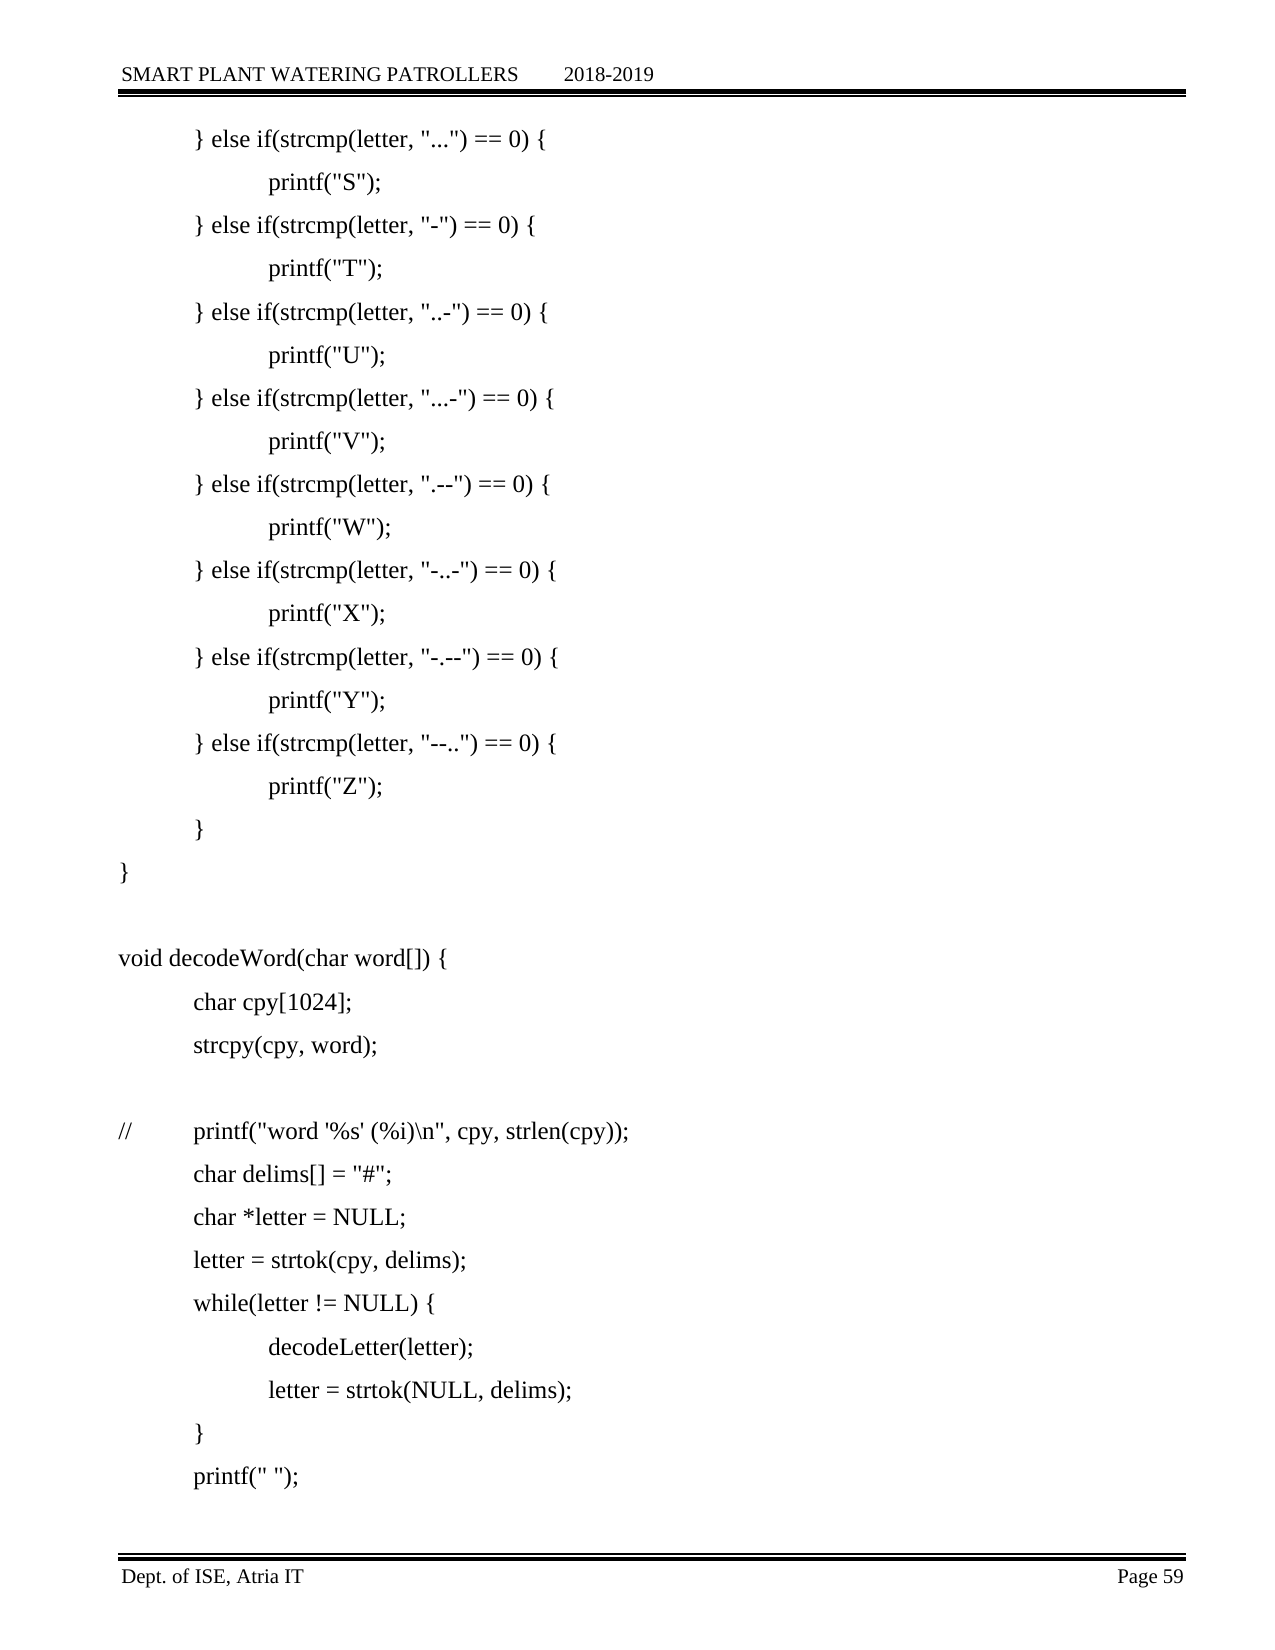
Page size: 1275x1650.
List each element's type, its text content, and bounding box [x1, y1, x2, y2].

text printf("T"); [118, 253, 1186, 282]
text printf("Y"); [118, 685, 1186, 713]
text } else if(strcmp(letter, "...") == 0) { [118, 124, 1186, 153]
text } [118, 814, 1186, 843]
text printf("W"); [118, 512, 1186, 541]
text char *letter = NULL; [118, 1202, 1186, 1231]
text decodeLetter(letter); [118, 1332, 1186, 1360]
text printf("X"); [118, 598, 1186, 627]
text char delims[] = "#"; [118, 1159, 1186, 1188]
text } else if(strcmp(letter, "...-") == 0) { [118, 383, 1186, 412]
text printf("S"); [118, 167, 1186, 196]
text printf("V"); [118, 426, 1186, 455]
text } else if(strcmp(letter, "..-") == 0) { [118, 297, 1186, 325]
text char cpy[1024]; [118, 987, 1186, 1015]
text printf(" "); [118, 1461, 1186, 1490]
text } else if(strcmp(letter, "-.--") == 0) { [118, 642, 1186, 670]
text } else if(strcmp(letter, "-") == 0) { [118, 210, 1186, 239]
text } [118, 1418, 1186, 1447]
text while(letter != NULL) { [118, 1288, 1186, 1317]
text letter = strtok(cpy, delims); [118, 1245, 1186, 1274]
text printf("Z"); [118, 771, 1186, 800]
text printf("U"); [118, 340, 1186, 368]
text letter = strtok(NULL, delims); [118, 1375, 1186, 1403]
text } else if(strcmp(letter, ".--") == 0) { [118, 469, 1186, 498]
text strcpy(cpy, word); [118, 1030, 1186, 1058]
text } else if(strcmp(letter, "--..") == 0) { [118, 728, 1186, 757]
text void decodeWord(char word[]) { [118, 943, 1186, 972]
text // printf("word '%s' (%i)\n", cpy, strlen(cpy)); [118, 1116, 1186, 1145]
text } [118, 857, 1186, 886]
text } else if(strcmp(letter, "-..-") == 0) { [118, 555, 1186, 584]
